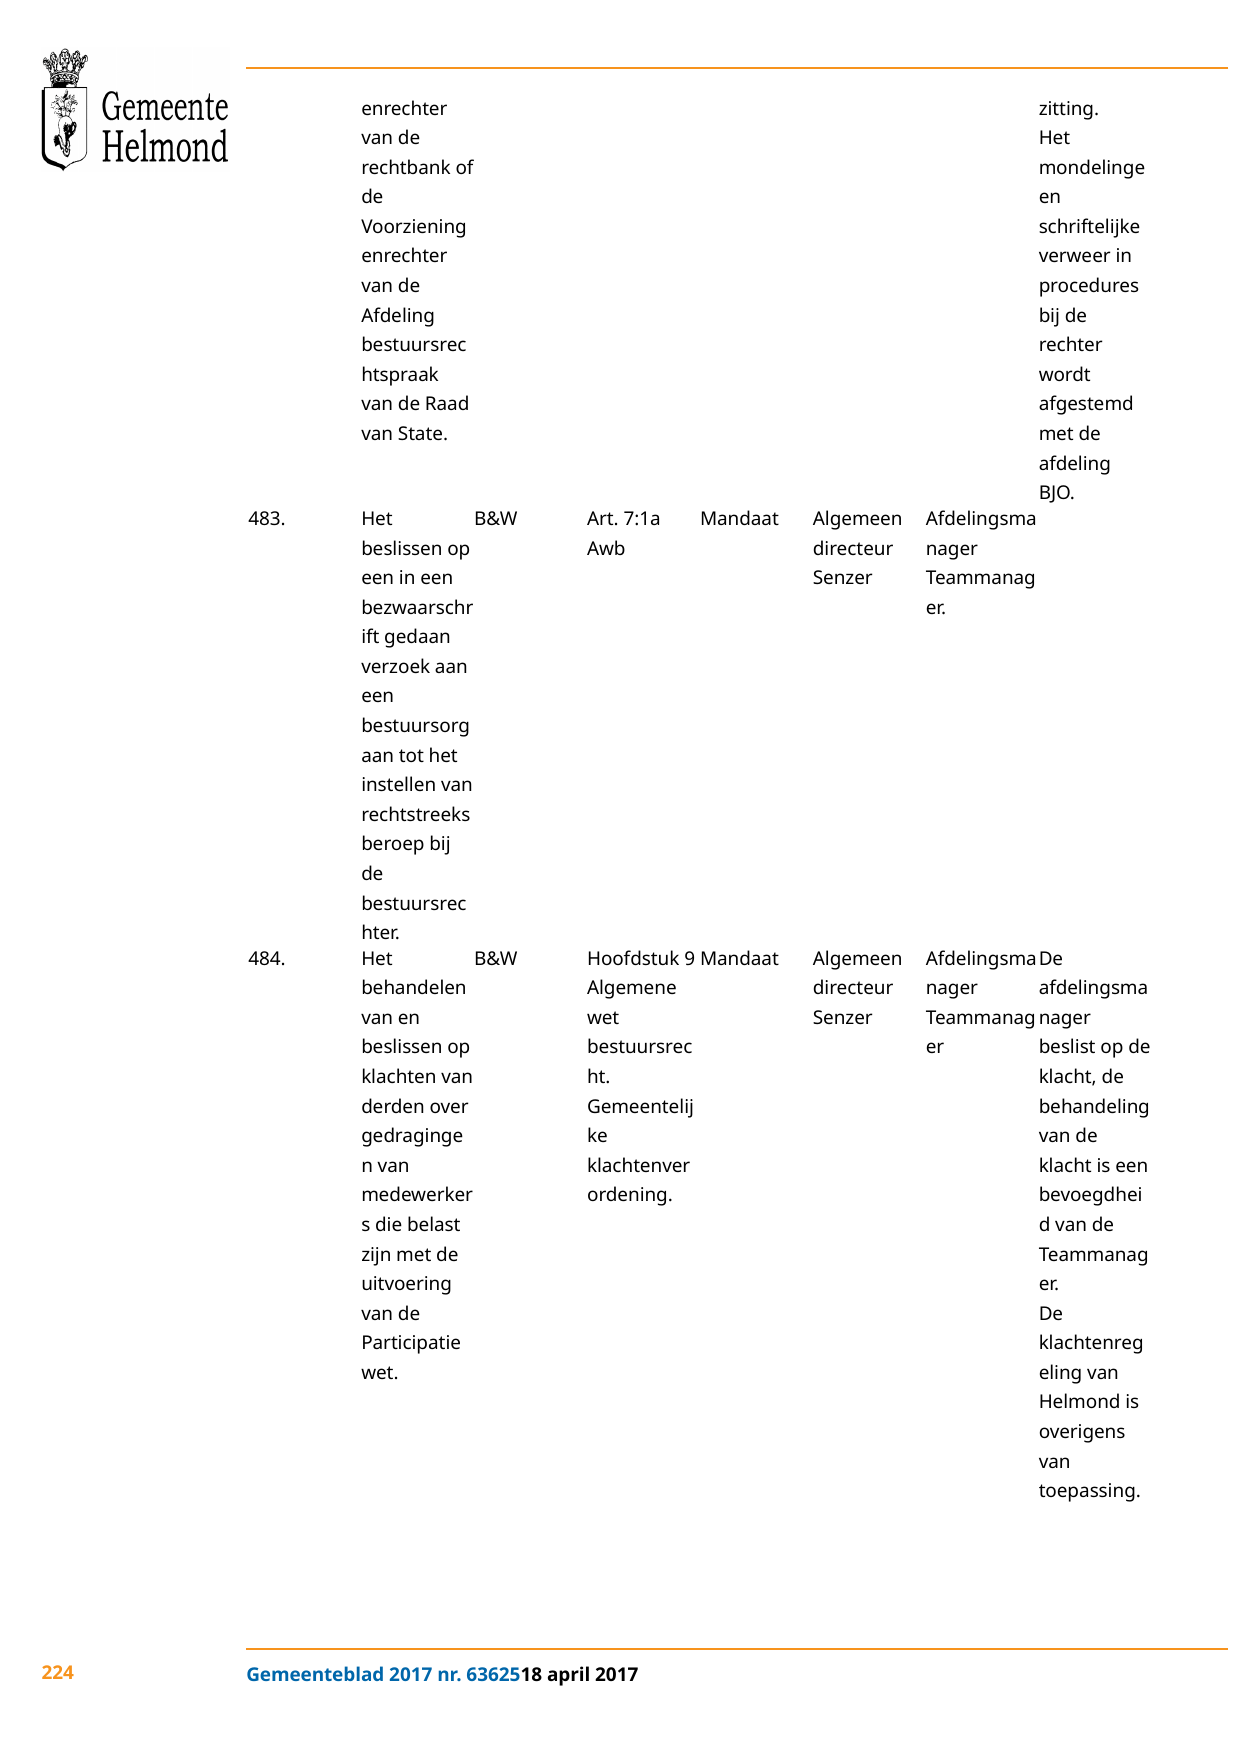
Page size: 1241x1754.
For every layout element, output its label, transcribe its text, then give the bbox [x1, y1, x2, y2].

picture [41, 47, 231, 172]
table_cell enrechter van de rechtbank of de Voorzieningenrechter van de Afdeling bestuursrechtspraak van de Raad van State. [361, 95, 474, 505]
table_cell B&W [474, 505, 587, 945]
table_cell Algemeen directeur Senzer [813, 505, 926, 945]
table_cell [926, 95, 1038, 505]
table_cell [700, 95, 813, 505]
table_cell zitting. Het mondelinge en schriftelijke verweer in procedures bij de rechter wordt afgestemd met de afdeling BJO. [1039, 95, 1152, 505]
table_cell Mandaat [700, 945, 813, 1503]
table_cell Afdelingsmanager Teammanager. [926, 505, 1038, 945]
table_cell Art. 7:1a Awb [587, 505, 700, 945]
table_cell Het behandelen van en beslissen op klachten van derden over gedragingen van medewerkers die belast zijn met de uitvoering van de Participatiewet. [361, 945, 474, 1503]
table_cell Mandaat [700, 505, 813, 945]
table_cell 483. [248, 505, 361, 945]
table_cell Hoofdstuk 9 Algemene wet bestuursrecht. Gemeentelijke klachtenverordening. [587, 945, 700, 1503]
table_cell 484. [248, 945, 361, 1503]
table_cell [587, 95, 700, 505]
table_cell [1039, 505, 1152, 945]
table_cell De afdelingsmanager beslist op de klacht, de behandeling van de klacht is een bevoegdheid van de Teammanager. De klachtenregeling van Helmond is overigens van toepassing. [1039, 945, 1152, 1503]
table_cell Afdelingsmanager Teammanager [926, 945, 1038, 1503]
table_cell Algemeen directeur Senzer [813, 945, 926, 1503]
table_cell Het beslissen op een in een bezwaarschrift gedaan verzoek aan een bestuursorgaan tot het instellen van rechtstreeks beroep bij de bestuursrechter. [361, 505, 474, 945]
table_cell [248, 95, 361, 505]
table_cell B&W [474, 945, 587, 1503]
table_cell [474, 95, 587, 505]
table_cell [813, 95, 926, 505]
